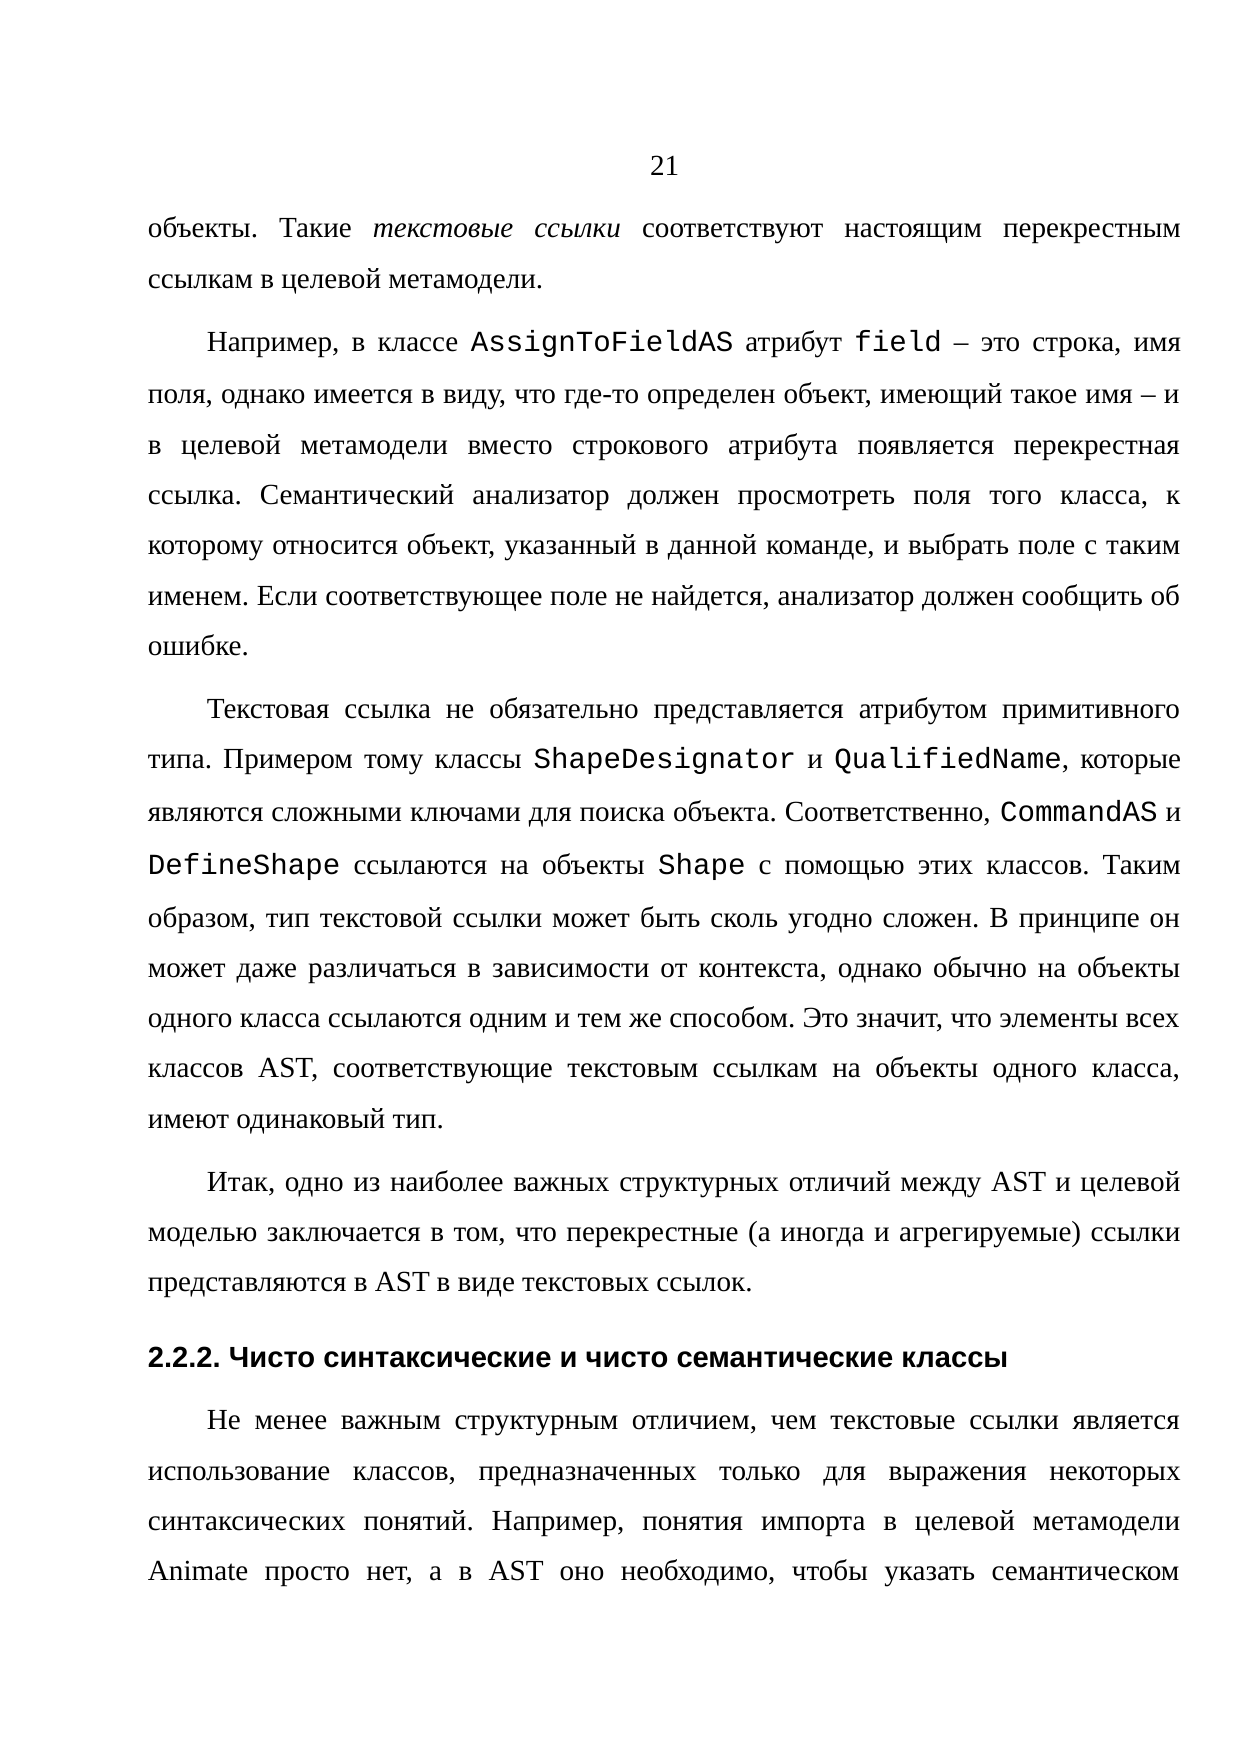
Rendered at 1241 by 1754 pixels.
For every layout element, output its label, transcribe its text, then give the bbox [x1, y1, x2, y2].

text Итак, одно из наиболее важных структурных отличий между AST и целевой моделью заключается в том, что перекрестные (а иногда и агрегируемые) ссылки представляются в AST в виде текстовых ссылок. [148, 1164, 1181, 1298]
subtitle Чисто синтаксические и чисто семантические классы [148, 1340, 1181, 1373]
text Например, в классе AssignToFieldAS атрибут field – это строка, имя поля, однако имеется в виду, что где-то определен объект, имеющий такое имя – и в целевой метамодели вместо строкового атрибута появляется перекрестная ссылка. Семантический анализатор должен просмотреть поля того класса, к которому относится объект, указанный в данной команде, и выбрать поле с таким именем. Если соответствующее поле не найдется, анализатор должен сообщить об ошибке. [148, 324, 1181, 662]
text объекты. Такие текстовые ссылки соответствуют настоящим перекрестным ссылкам в целевой метамодели. [148, 211, 1181, 294]
text Текстовая ссылка не обязательно представляется атрибутом примитивного типа. Примером тому классы ShapeDesignator и QualifiedName, которые являются сложными ключами для поиска объекта. Соответственно, CommandAS и DefineShape ссылаются на объекты Shape с помощью этих классов. Таким образом, тип текстовой ссылки может быть сколь угодно сложен. В принципе он может даже различаться в зависимости от контекста, однако обычно на объекты одного класса ссылаются одним и тем же способом. Это значит, что элементы всех классов AST, соответствующие текстовым ссылкам на объекты одного класса, имеют одинаковый тип. [148, 691, 1181, 1134]
text Не менее важным структурным отличием, чем текстовые ссылки является использование классов, предназначенных только для выражения некоторых синтаксических понятий. Например, понятия импорта в целевой метамодели Animate просто нет, а в AST оно необходимо, чтобы указать семантическом [148, 1402, 1181, 1587]
